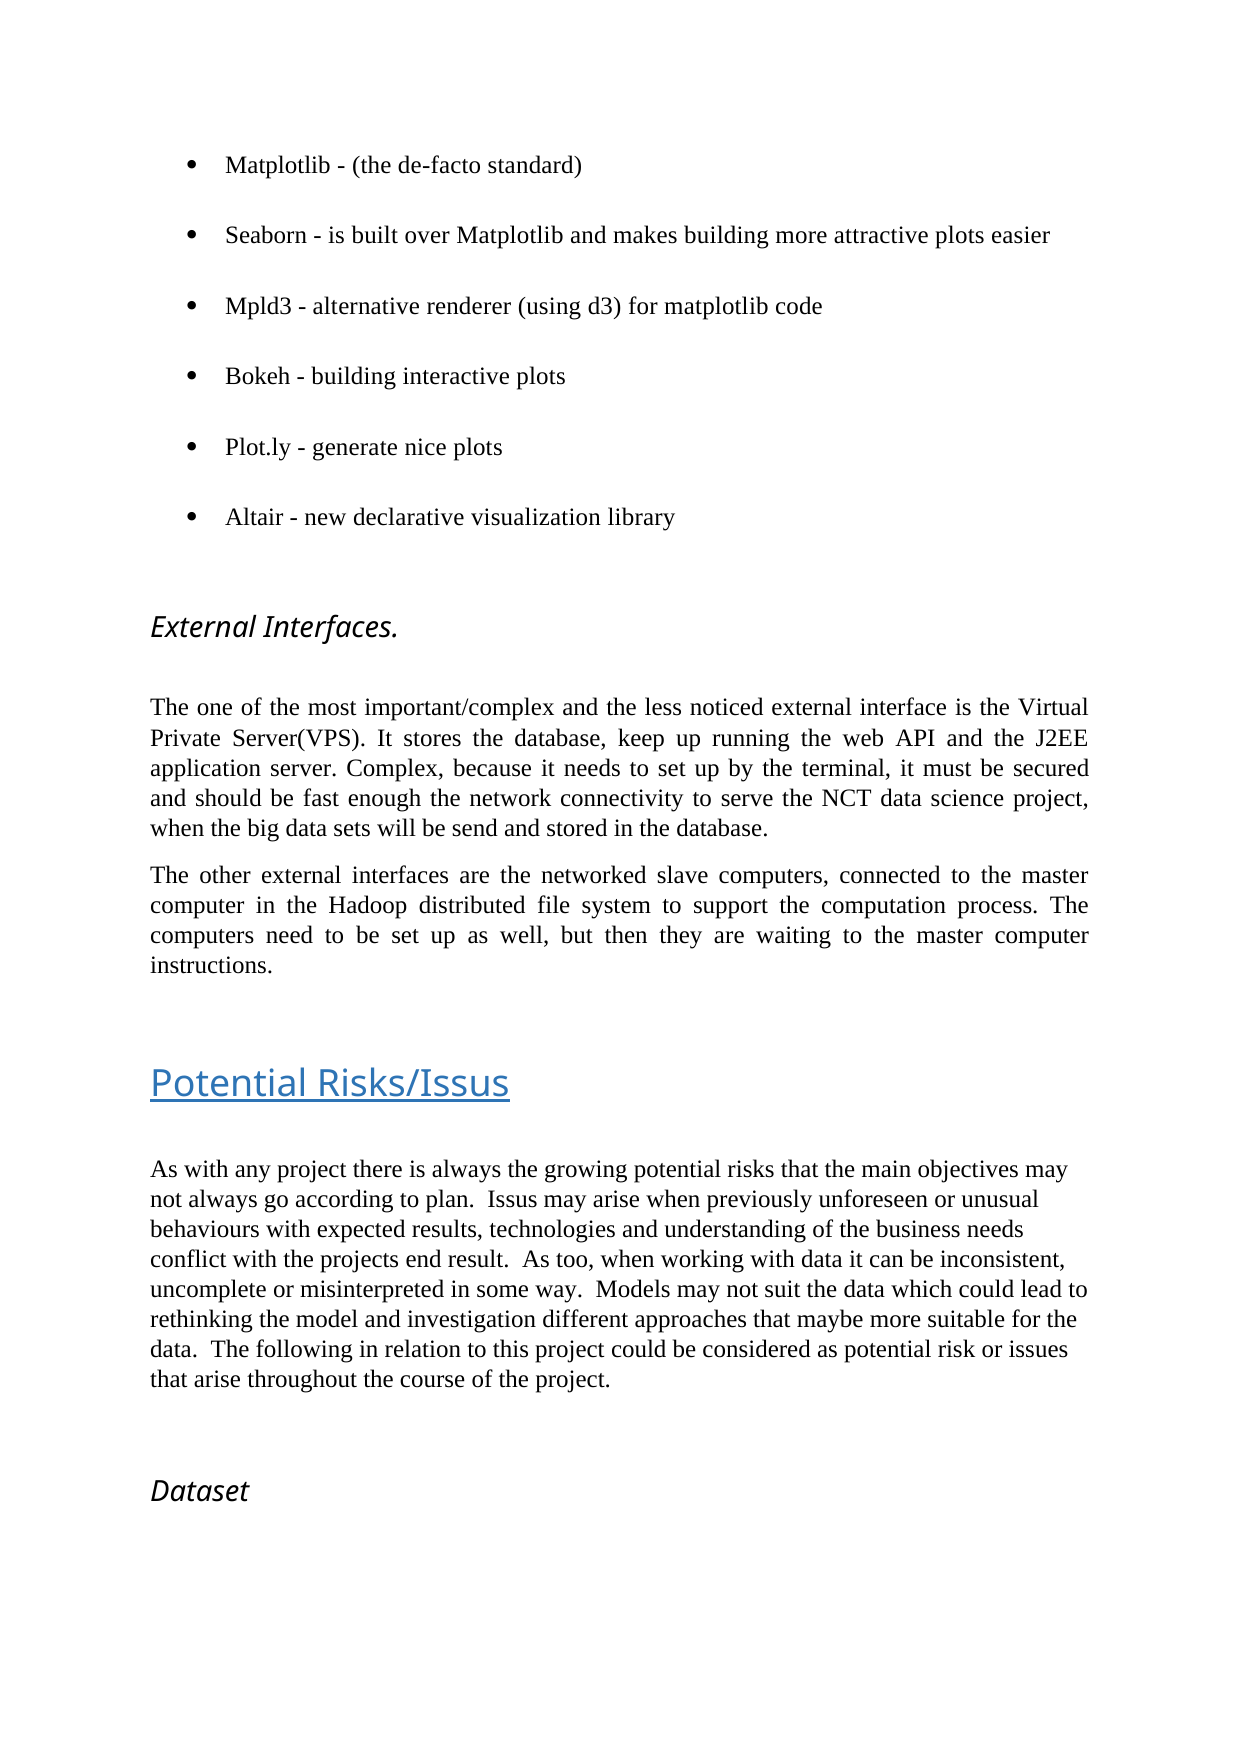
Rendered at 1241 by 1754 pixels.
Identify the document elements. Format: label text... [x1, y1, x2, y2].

title Potential Risks/Issus [150, 1056, 1090, 1107]
list Matplotlib - (the de-facto standard) [187, 150, 1090, 179]
text As with any project there is always the growing potential risks that the main objectives may not always go according to plan. Issus may arise when previously unforeseen or unusual behaviours with expected results, technologies and understanding of the business needs conflict with the projects end result. As too, when working with data it can be inconsistent, uncomplete or misinterpreted in some way. Models may not suit the data which could lead to rethinking the model and investigation different approaches that maybe more suitable for the data. The following in relation to this project could be considered as potential risk or issues that arise throughout the course of the project. [150, 1154, 1090, 1393]
list Bokeh - building interactive plots [187, 361, 1090, 390]
text The one of the most important/complex and the less noticed external interface is the Virtual Private Server(VPS). It stores the database, keep up running the web API and the J2EE application server. Complex, because it needs to set up by the terminal, it must be secured and should be fast enough the network connectivity to serve the NCT data science project, when the big data sets will be send and stored in the database. [150, 692, 1090, 842]
title External Interfaces. [150, 606, 1090, 646]
title Dataset [150, 1471, 1090, 1510]
list Plot.ly - generate nice plots [187, 432, 1090, 460]
list Seaborn - is built over Matplotlib and makes building more attractive plots easier [187, 220, 1090, 249]
text The other external interfaces are the networked slave computers, connected to the master computer in the Hadoop distributed file system to support the computation process. The computers need to be set up as well, but then they are waiting to the master computer instructions. [150, 860, 1090, 979]
list Altair - new declarative visualization library [187, 502, 1090, 531]
list Mpld3 - alternative renderer (using d3) for matplotlib code [187, 291, 1090, 319]
